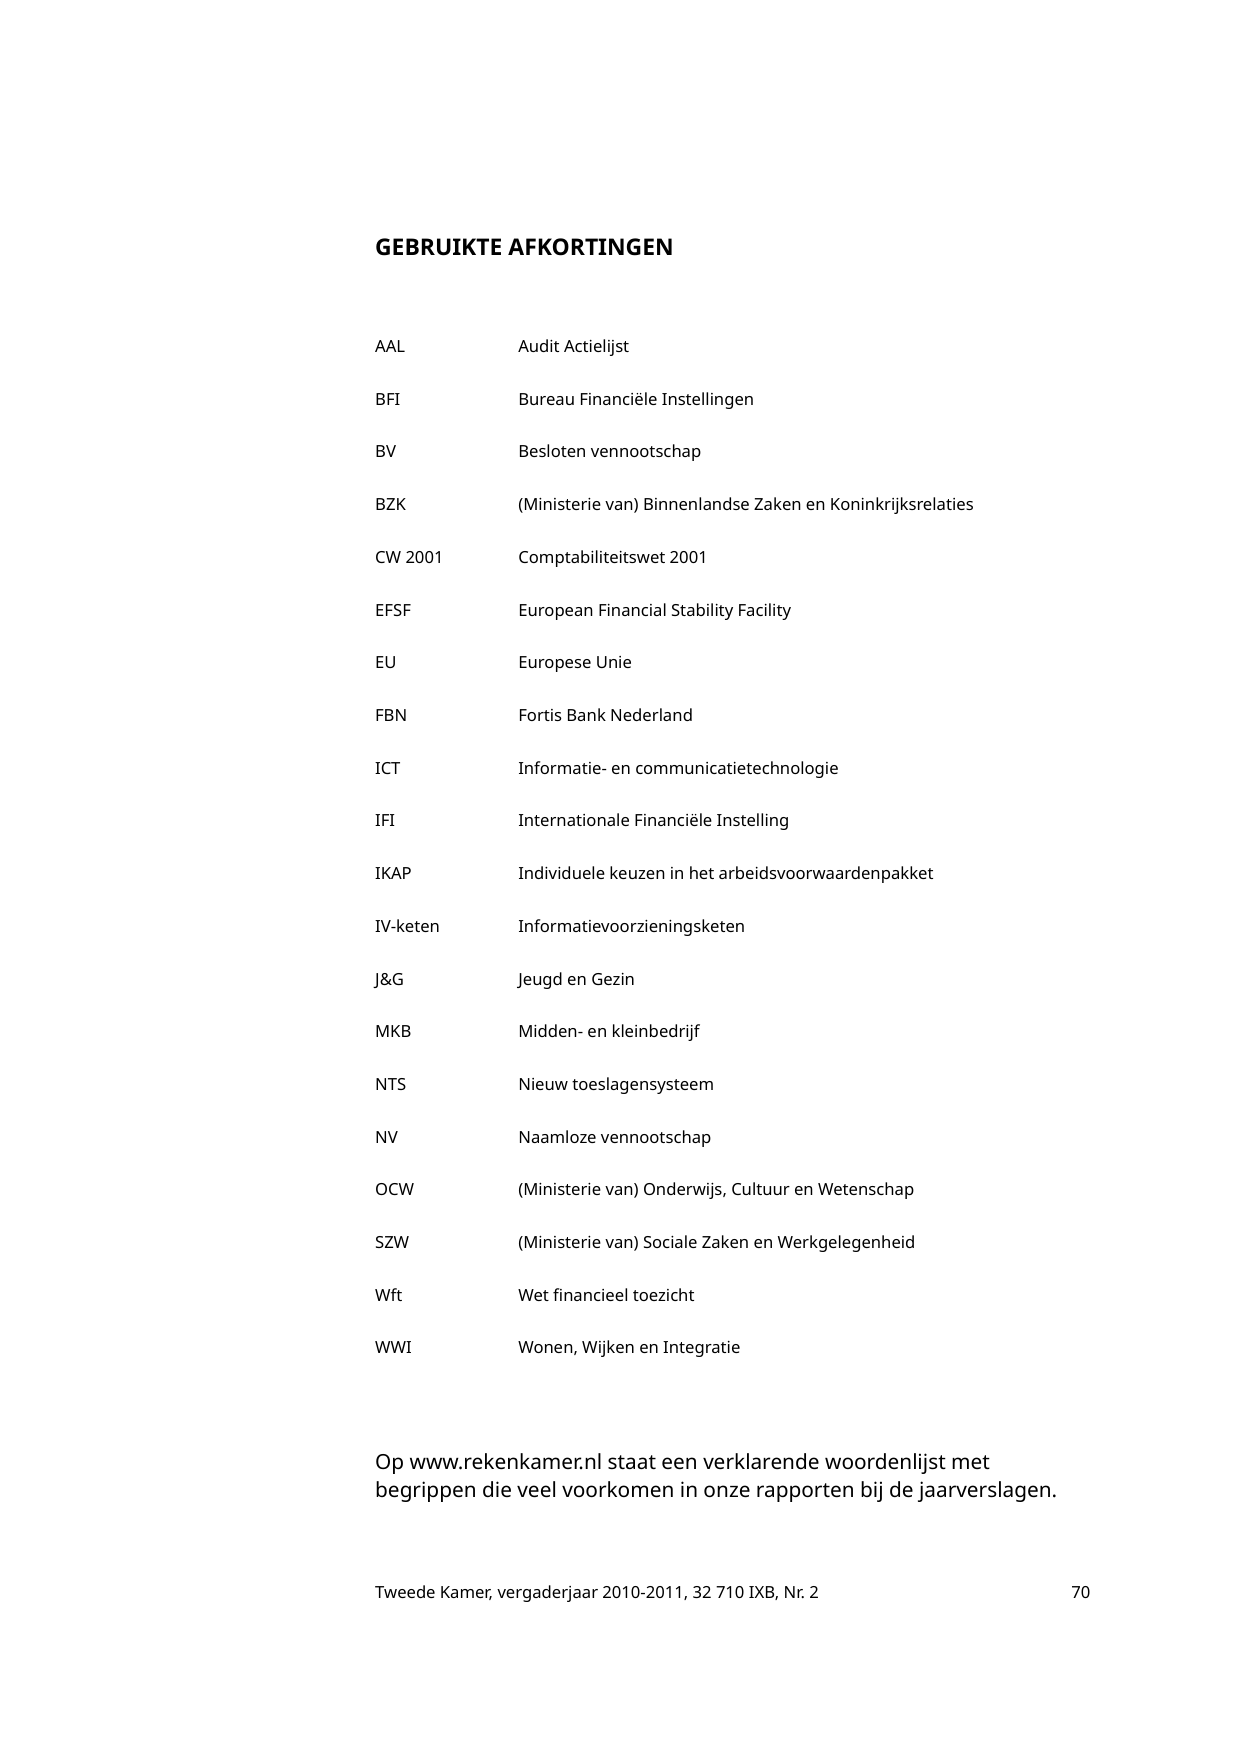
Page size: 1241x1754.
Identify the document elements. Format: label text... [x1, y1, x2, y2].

table_cell FBN [375, 704, 518, 756]
table_cell Wft [375, 1283, 518, 1336]
table_cell Individuele keuzen in het arbeidsvoorwaardenpakket [518, 862, 1090, 914]
subtitle GEBRUIKTE AFKORTINGEN [375, 230, 1090, 262]
table_cell (Ministerie van) Onderwijs, Cultuur en Wetenschap [518, 1178, 1090, 1231]
text Op www.rekenkamer.nl staat een verklarende woordenlijst met begrippen die veel voorkomen in onze rapporten bij de jaarverslagen. [375, 1447, 1090, 1504]
table_header Audit Actielijst [518, 335, 1090, 387]
table_cell Wet financieel toezicht [518, 1283, 1090, 1336]
table_header AAL [375, 335, 518, 387]
table_cell Bureau Financiële Instellingen [518, 387, 1090, 440]
table_cell IFI [375, 809, 518, 862]
table_cell OCW [375, 1178, 518, 1231]
table_cell Jeugd en Gezin [518, 967, 1090, 1020]
table_cell Naamloze vennootschap [518, 1125, 1090, 1178]
table_cell NTS [375, 1073, 518, 1125]
table_cell MKB [375, 1020, 518, 1072]
table_cell Nieuw toeslagensysteem [518, 1073, 1090, 1125]
table_cell Besloten vennootschap [518, 440, 1090, 493]
table_cell Internationale Financiële Instelling [518, 809, 1090, 862]
table_cell Wonen, Wijken en Integratie [518, 1336, 1090, 1389]
table_cell IV-keten [375, 914, 518, 967]
table_cell (Ministerie van) Sociale Zaken en Werkgelegenheid [518, 1231, 1090, 1283]
table_cell NV [375, 1125, 518, 1178]
table_cell Fortis Bank Nederland [518, 704, 1090, 756]
table_cell European Financial Stability Facility [518, 598, 1090, 651]
table_cell SZW [375, 1231, 518, 1283]
table_cell EFSF [375, 598, 518, 651]
table_cell ICT [375, 756, 518, 809]
table_cell BFI [375, 387, 518, 440]
table_cell Comptabiliteitswet 2001 [518, 545, 1090, 598]
table_cell BV [375, 440, 518, 493]
table_cell EU [375, 651, 518, 703]
table_cell Informatievoorzieningsketen [518, 914, 1090, 967]
table_cell BZK [375, 493, 518, 545]
table_cell Midden- en kleinbedrijf [518, 1020, 1090, 1072]
table_cell (Ministerie van) Binnenlandse Zaken en Koninkrijksrelaties [518, 493, 1090, 545]
table_cell IKAP [375, 862, 518, 914]
table_cell Europese Unie [518, 651, 1090, 703]
table_cell J&G [375, 967, 518, 1020]
table_cell WWI [375, 1336, 518, 1389]
table_cell CW 2001 [375, 545, 518, 598]
table_cell Informatie- en communicatietechnologie [518, 756, 1090, 809]
